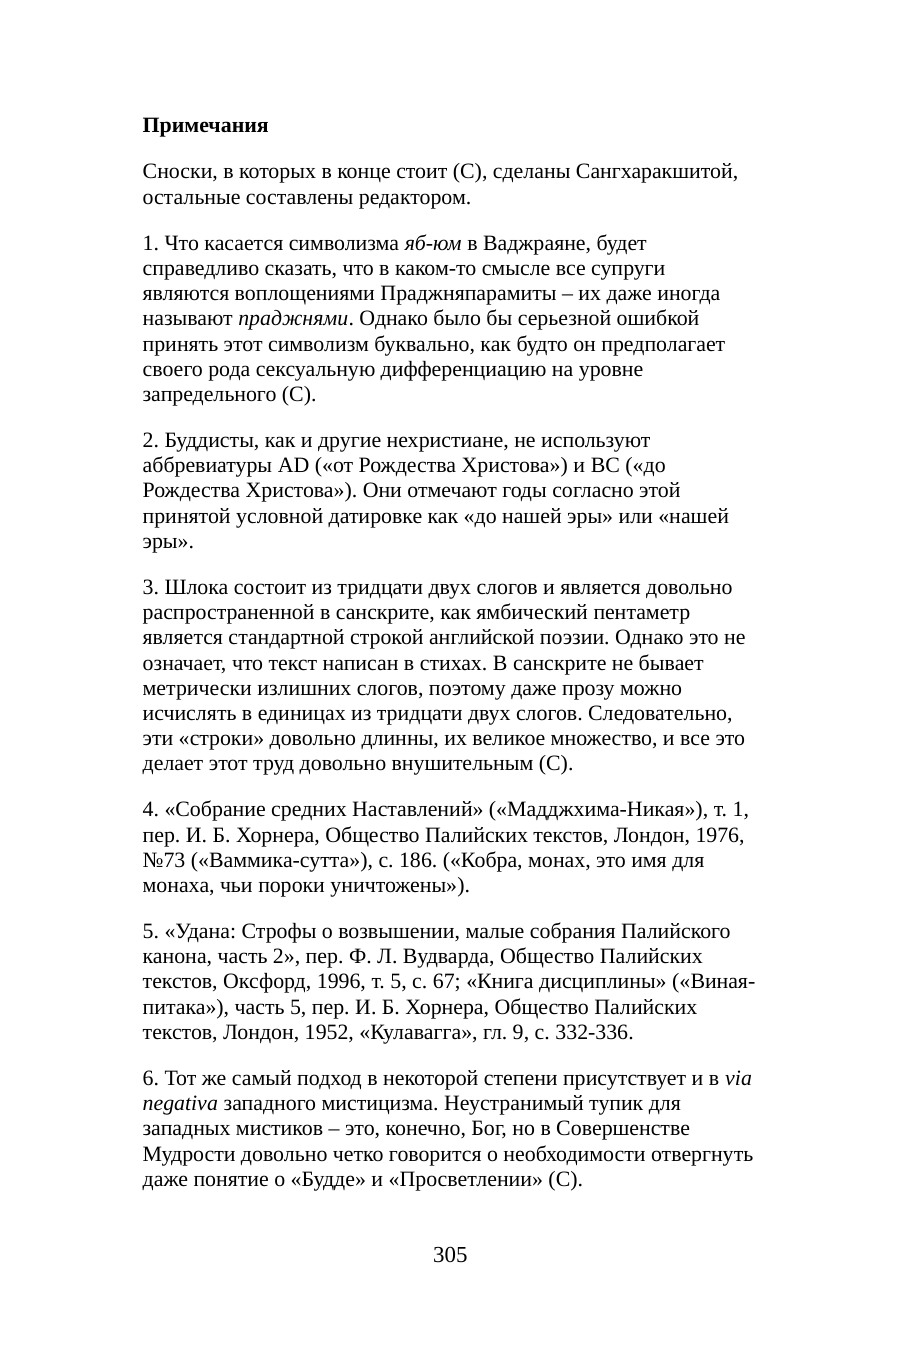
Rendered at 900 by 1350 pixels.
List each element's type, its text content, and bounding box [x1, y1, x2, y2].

text 5. «Удана: Строфы о возвышении, малые собрания Палийского канона, часть 2», пер. Ф. Л. Вудварда, Общество Палийских текстов, Оксфорд, 1996, т. 5, с. 67; «Книга дисциплины» («Виная-питака»), часть 5, пер. И. Б. Хорнера, Общество Палийских текстов, Лондон, 1952, «Кулавагга», гл. 9, с. 332-336. [142, 918, 757, 1044]
text 6. Тот же самый подход в некоторой степени присутствует и в via negativa западного мистицизма. Неустранимый тупик для западных мистиков – это, конечно, Бог, но в Совершенстве Мудрости довольно четко говорится о необходимости отвергнуть даже понятие о «Будде» и «Просветлении» (С). [142, 1065, 757, 1191]
text Сноски, в которых в конце стоит (С), сделаны Сангхаракшитой, остальные составлены редактором. [142, 158, 757, 209]
text 4. «Собрание средних Наставлений» («Мадджхима-Никая»), т. 1, пер. И. Б. Хорнера, Общество Палийских текстов, Лондон, 1976, №73 («Ваммика-сутта»), с. 186. («Кобра, монах, это имя для монаха, чьи пороки уничтожены»). [142, 796, 757, 897]
text 3. Шлока состоит из тридцати двух слогов и является довольно распространенной в санскрите, как ямбический пентаметр является стандартной строкой английской поэзии. Однако это не означает, что текст написан в стихах. В санскрите не бывает метрически излишних слогов, поэтому даже прозу можно исчислять в единицах из тридцати двух слогов. Следовательно, эти «строки» довольно длинны, их великое множество, и все это делает этот труд довольно внушительным (С). [142, 574, 757, 776]
text 1. Что касается символизма яб-юм в Ваджраяне, будет справедливо сказать, что в каком-то смысле все супруги являются воплощениями Праджняпарамиты – их даже иногда называют праджнями. Однако было бы серьезной ошибкой принять этот символизм буквально, как будто он предполагает своего рода сексуальную дифференциацию на уровне запредельного (С). [142, 230, 757, 406]
text 2. Буддисты, как и другие нехристиане, не используют аббревиатуры AD («от Рождества Христова») и BC («до Рождества Христова»). Они отмечают годы согласно этой принятой условной датировке как «до нашей эры» или «нашей эры». [142, 427, 757, 553]
text Примечания [142, 112, 757, 138]
